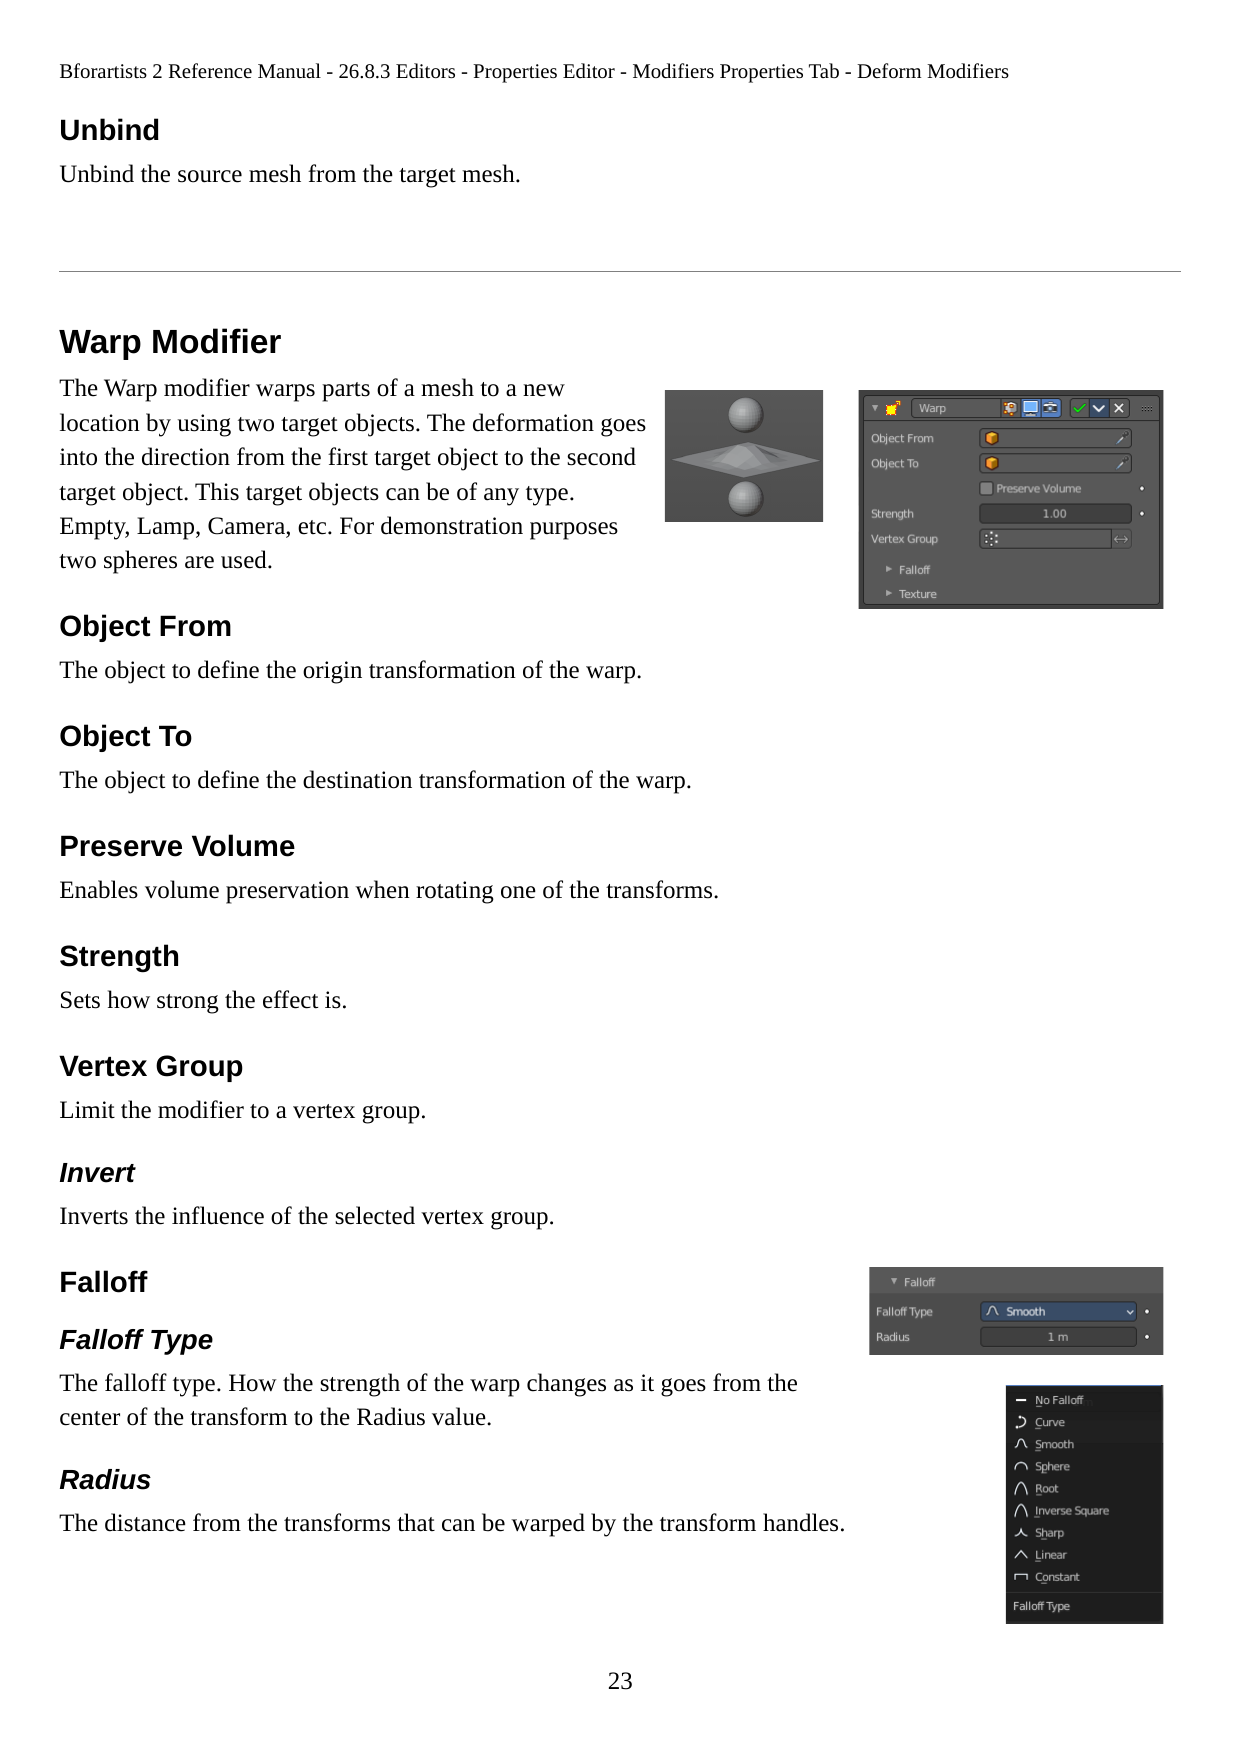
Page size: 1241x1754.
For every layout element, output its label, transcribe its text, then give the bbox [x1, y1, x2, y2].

text Enables volume preservation when rotating one of the transforms. [59, 875, 1181, 904]
subtitle Falloff Type [59, 1323, 869, 1355]
text The falloff type. How the strength of the warp changes as it goes from the center of the transform to the Radius value. [59, 1368, 1181, 1431]
subtitle Radius [59, 1464, 1005, 1496]
text Unbind the source mesh from the target mesh. [59, 159, 1181, 188]
text The Warp modifier warps parts of a mesh to a new location by using two target objects. The deformation goes into the direction from the first target object to the second target object. This target objects can be of any type. Empty, Lamp, Camera, etc. For demonstration purposes two spheres are used. [59, 373, 1181, 574]
subtitle [1164, 1323, 1181, 1355]
subtitle Object To [59, 719, 1181, 753]
subtitle Vertex Group [59, 1049, 1181, 1082]
subtitle Preserve Volume [59, 829, 1181, 863]
text The distance from the transforms that can be warped by the transform handles. [59, 1508, 1005, 1537]
subtitle [1164, 1464, 1181, 1496]
subtitle Warp Modifier [59, 322, 1181, 361]
picture [869, 1267, 1164, 1355]
subtitle Falloff [59, 1264, 1181, 1298]
picture [858, 390, 1164, 609]
text Limit the modifier to a vertex group. [59, 1095, 1181, 1124]
picture [1005, 1385, 1164, 1624]
text The object to define the origin transformation of the warp. [59, 655, 1181, 684]
subtitle Strength [59, 939, 1181, 973]
text Sets how strong the effect is. [59, 985, 1181, 1014]
text Inverts the influence of the selected vertex group. [59, 1201, 1181, 1230]
text The object to define the destination transformation of the warp. [59, 765, 1181, 794]
picture [664, 390, 824, 522]
subtitle Object From [59, 609, 1181, 643]
subtitle Unbind [59, 113, 1181, 146]
subtitle Invert [59, 1157, 1181, 1188]
